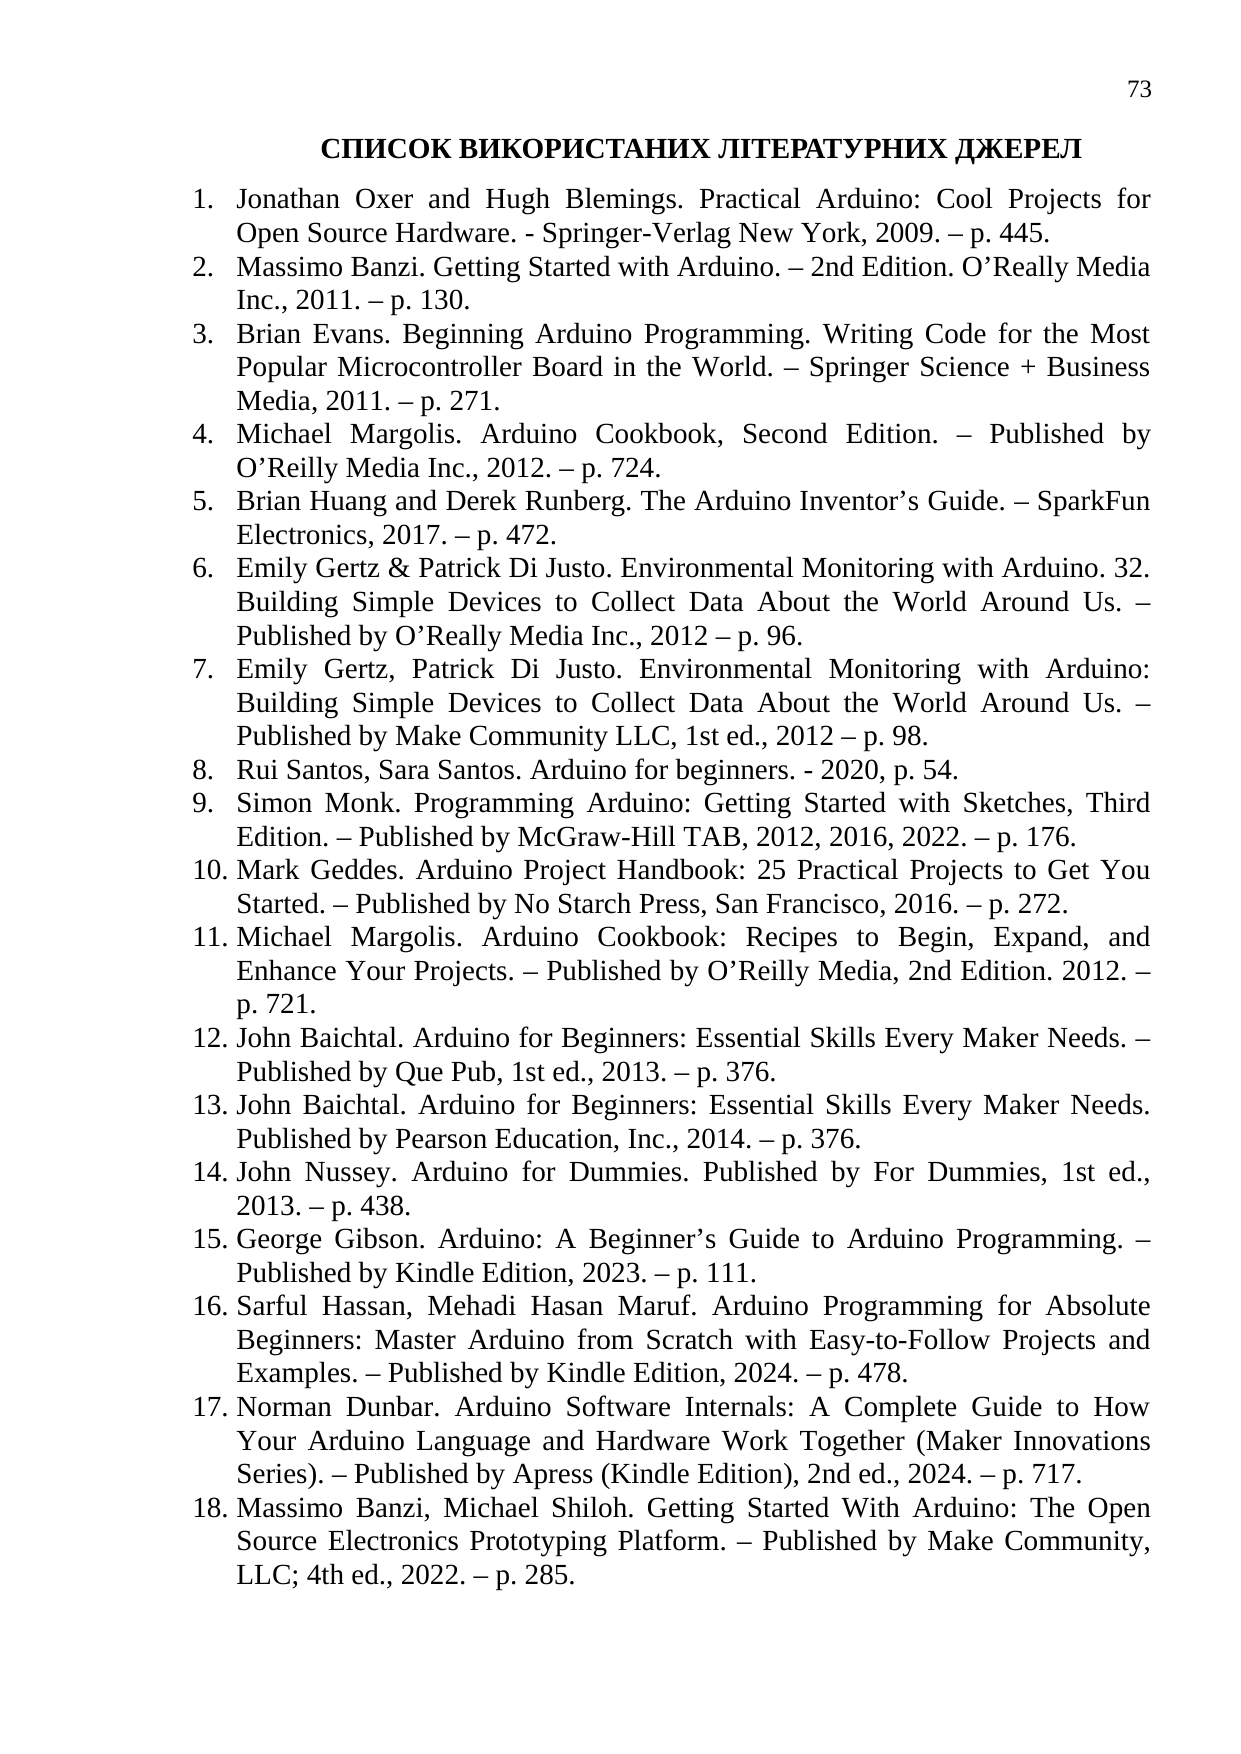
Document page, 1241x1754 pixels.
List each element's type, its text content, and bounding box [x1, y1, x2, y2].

list John Nussey. Arduino for Dummies. Published by For Dummies, 1st ed., 2013. – p. 438. [192, 1154, 1152, 1221]
list Mark Geddes. Arduino Project Handbook: 25 Practical Projects to Get You Started. – Published by No Starch Press, San Francisco, 2016. – p. 272. [192, 852, 1152, 919]
list Brian Evans. Beginning Arduino Programming. Writing Code for the Most Popular Microcontroller Board in the World. – Springer Science + Business Media, 2011. – p. 271. [192, 316, 1152, 416]
subtitle Список використаних літературних джерел [177, 131, 1152, 165]
list Norman Dunbar. Arduino Software Internals: A Complete Guide to How Your Arduino Language and Hardware Work Together (Maker Innovations Series). – Published by Apress (Kindle Edition), 2nd ed., 2024. – p. 717. [192, 1389, 1152, 1490]
list Massimo Banzi, Michael Shiloh. Getting Started With Arduino: The Open Source Electronics Prototyping Platform. – Published by Make Community, LLC; 4th ed., 2022. – p. 285. [192, 1490, 1152, 1590]
list Sarful Hassan, Mehadi Hasan Maruf. Arduino Programming for Absolute Beginners: Master Arduino from Scratch with Easy-to-Follow Projects and Examples. – Published by Kindle Edition, 2024. – p. 478. [192, 1288, 1152, 1389]
list Emily Gertz & Patrick Di Justo. Environmental Monitoring with Arduino. 32. Building Simple Devices to Collect Data About the World Around Us. – Published by O’Really Media Inc., 2012 – p. 96. [192, 551, 1152, 651]
list Simon Monk. Programming Arduino: Getting Started with Sketches, Third Edition. – Published by McGraw-Hill TAB, 2012, 2016, 2022. – p. 176. [192, 785, 1152, 852]
list Michael Margolis. Arduino Cookbook, Second Edition. – Published by O’Reilly Media Inc., 2012. – p. 724. [192, 416, 1152, 483]
list John Baichtal. Arduino for Beginners: Essential Skills Every Maker Needs. – Published by Que Pub, 1st ed., 2013. – p. 376. [192, 1020, 1152, 1087]
list John Baichtal. Arduino for Beginners: Essential Skills Every Maker Needs. Published by Pearson Education, Inc., 2014. – p. 376. [192, 1087, 1152, 1154]
list Massimo Banzi. Getting Started with Arduino. – 2nd Edition. O’Really Media Inc., 2011. – p. 130. [192, 249, 1152, 316]
list Michael Margolis. Arduino Cookbook: Recipes to Begin, Expand, and Enhance Your Projects. – Published by O’Reilly Media, 2nd Edition. 2012. – p. 721. [192, 919, 1152, 1020]
list Rui Santos, Sara Santos. Arduino for beginners. - 2020, p. 54. [192, 752, 1152, 785]
list Brian Huang and Derek Runberg. The Arduino Inventor’s Guide. – SparkFun Electronics, 2017. – p. 472. [192, 483, 1152, 551]
list George Gibson. Arduino: A Beginner’s Guide to Arduino Programming. – Published by Kindle Edition, 2023. – p. 111. [192, 1221, 1152, 1288]
list Jonathan Oxer and Hugh Blemings. Practical Arduino: Cool Projects for Open Source Hardware. - Springer-Verlag New York, 2009. – p. 445. [192, 182, 1152, 249]
list Emily Gertz, Patrick Di Justo. Environmental Monitoring with Arduino: Building Simple Devices to Collect Data About the World Around Us. – Published by Make Community LLC, 1st ed., 2012 – p. 98. [192, 651, 1152, 752]
